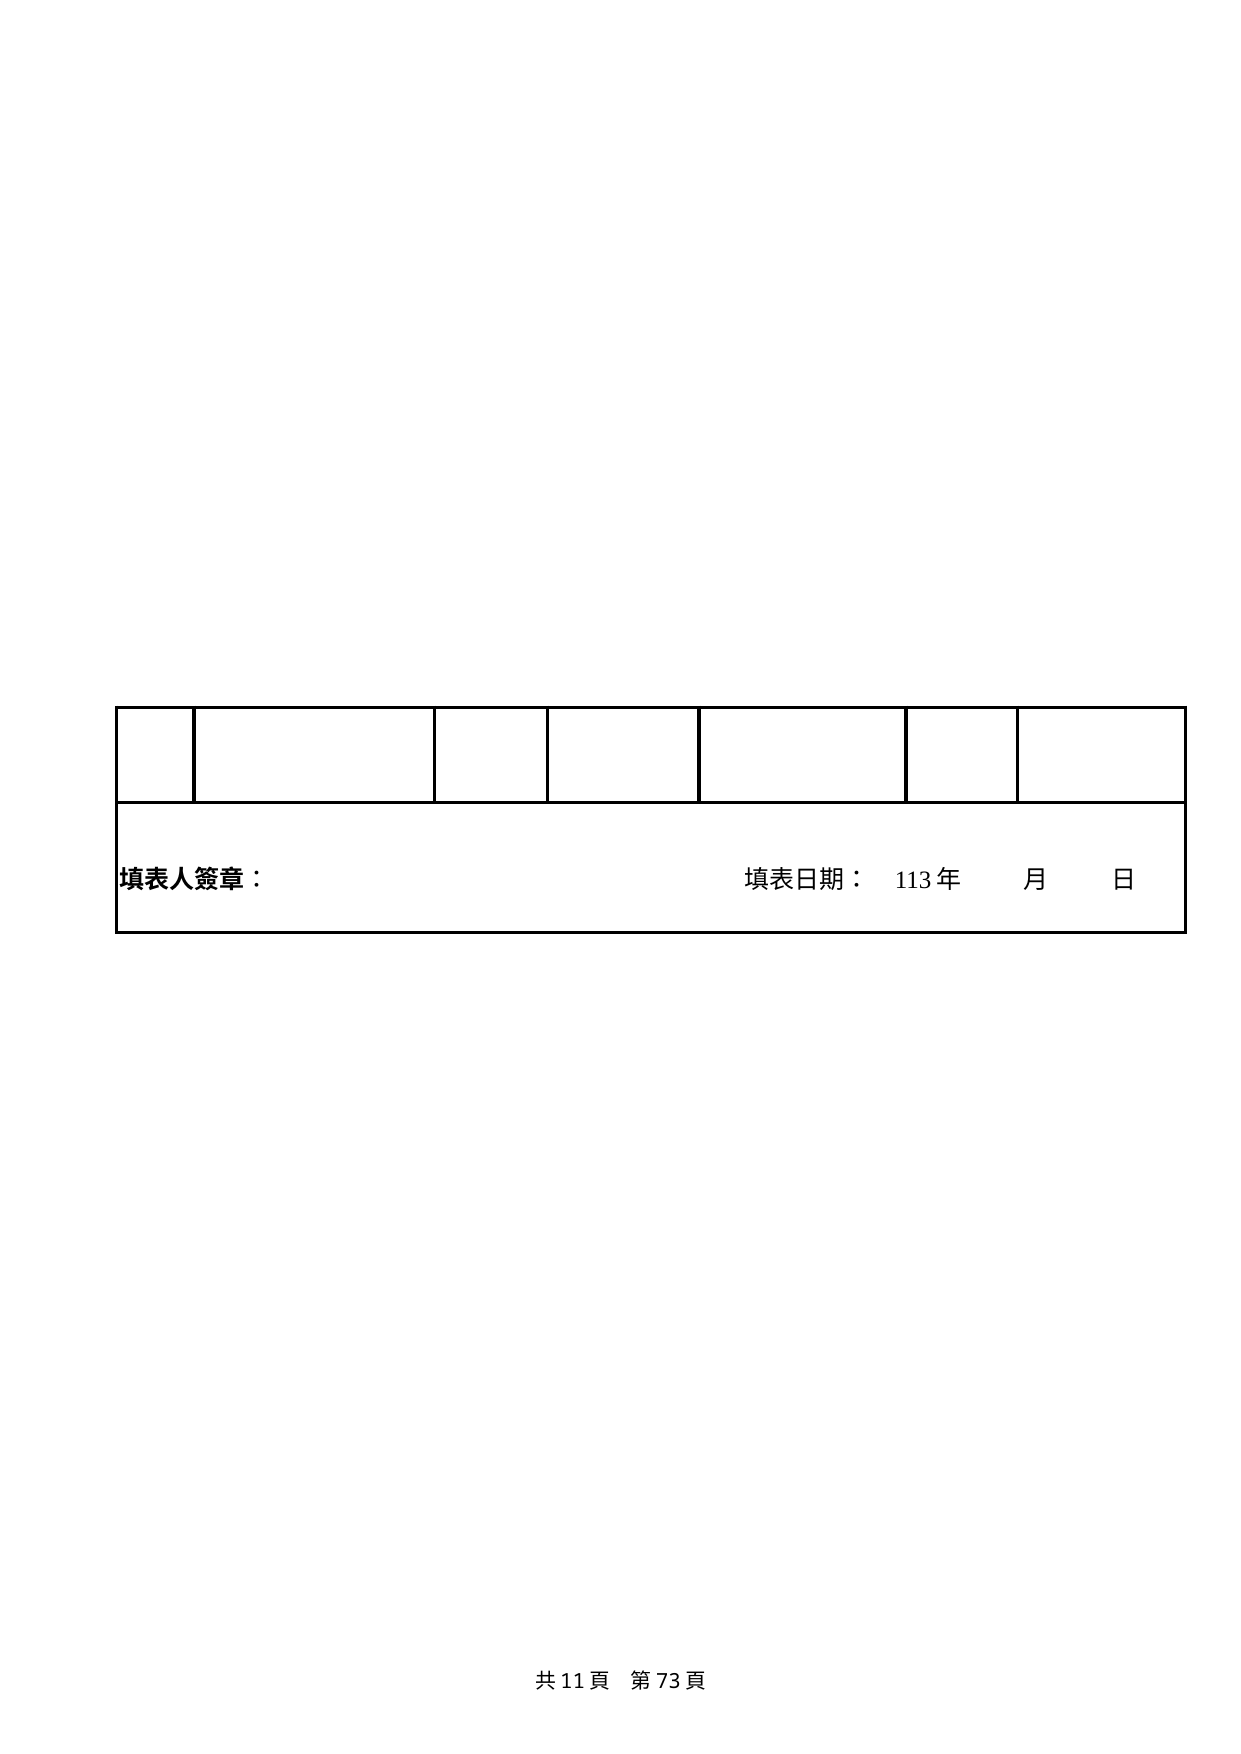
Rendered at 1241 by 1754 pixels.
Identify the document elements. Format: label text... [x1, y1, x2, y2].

table_cell [118, 709, 192, 801]
table_cell [908, 709, 1016, 801]
table_cell [196, 709, 433, 801]
table_cell [701, 709, 904, 801]
table_cell [549, 709, 697, 801]
table_cell 填表人簽章： 填表日期： 113年 月 日 [118, 804, 1184, 931]
table_cell [1019, 709, 1184, 801]
table_cell [436, 709, 546, 801]
